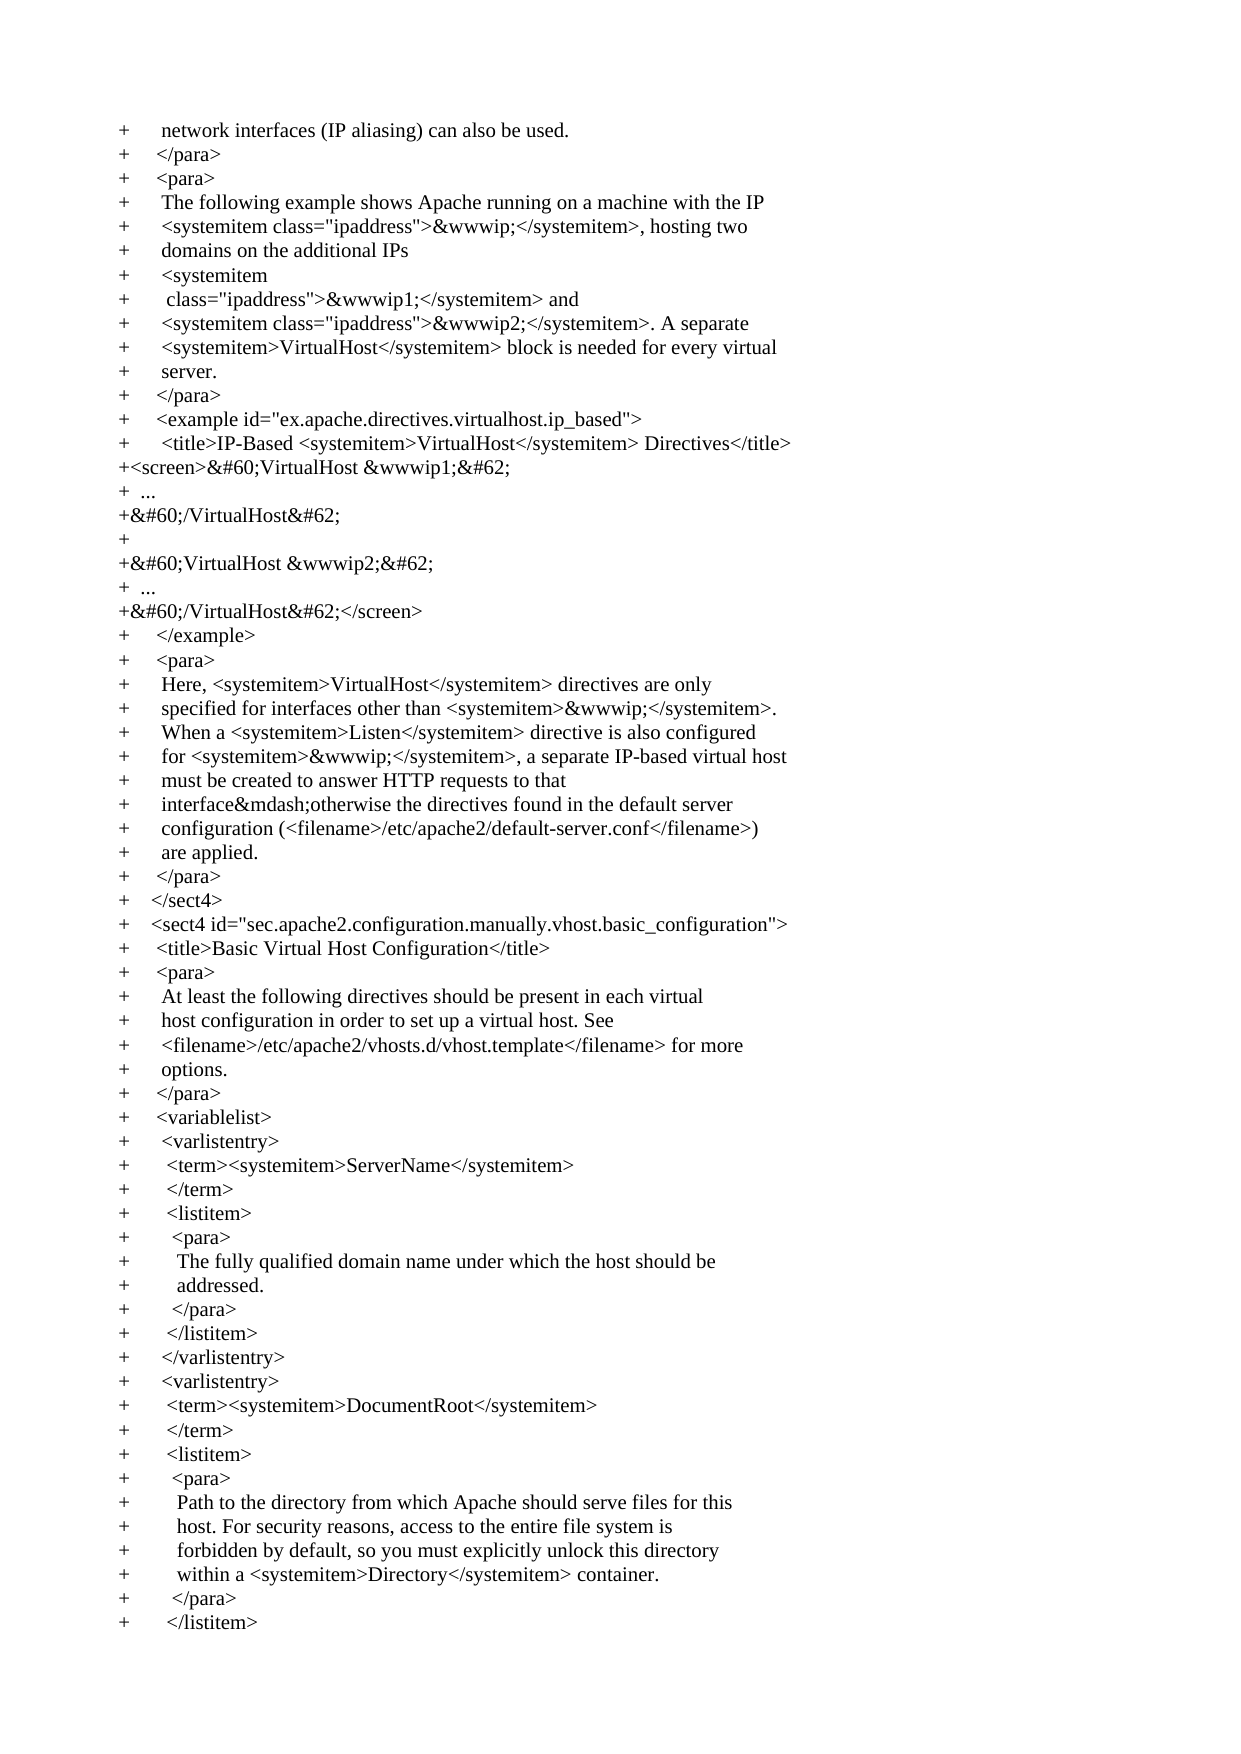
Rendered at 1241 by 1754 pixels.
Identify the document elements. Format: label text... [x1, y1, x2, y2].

text + <systemitem [118, 262, 1122, 287]
text + <systemitem>VirtualHost</systemitem> block is needed for every virtual [118, 335, 1122, 359]
text + <systemitem class="ipaddress">&wwwip;</systemitem>, hosting two [118, 214, 1122, 238]
text + server. [118, 359, 1122, 383]
text + class="ipaddress">&wwwip1;</systemitem> and [118, 287, 1122, 311]
text +&#60;/VirtualHost&#62;</screen> [118, 599, 1122, 623]
text + interface&mdash;otherwise the directives found in the default server [118, 792, 1122, 816]
text +<screen>&#60;VirtualHost &wwwip1;&#62; [118, 455, 1122, 479]
text + </para> [118, 1297, 1122, 1321]
text + At least the following directives should be present in each virtual [118, 984, 1122, 1008]
text + <title>IP-Based <systemitem>VirtualHost</systemitem> Directives</title> [118, 431, 1122, 455]
text + </para> [118, 864, 1122, 888]
text + [118, 527, 1122, 551]
text + specified for interfaces other than <systemitem>&wwwip;</systemitem>. [118, 696, 1122, 720]
text + Here, <systemitem>VirtualHost</systemitem> directives are only [118, 672, 1122, 696]
text + configuration (<filename>/etc/apache2/default-server.conf</filename>) [118, 816, 1122, 840]
text + </listitem> [118, 1610, 1122, 1634]
text + </term> [118, 1417, 1122, 1442]
text + <systemitem class="ipaddress">&wwwip2;</systemitem>. A separate [118, 311, 1122, 335]
text + <filename>/etc/apache2/vhosts.d/vhost.template</filename> for more [118, 1032, 1122, 1057]
text + Path to the directory from which Apache should serve files for this [118, 1490, 1122, 1514]
text + addressed. [118, 1273, 1122, 1297]
text + <term><systemitem>ServerName</systemitem> [118, 1153, 1122, 1177]
text + domains on the additional IPs [118, 238, 1122, 262]
text + </term> [118, 1177, 1122, 1201]
text + <listitem> [118, 1442, 1122, 1466]
text + <variablelist> [118, 1105, 1122, 1129]
text + for <systemitem>&wwwip;</systemitem>, a separate IP-based virtual host [118, 744, 1122, 768]
text + ... [118, 479, 1122, 503]
text + </listitem> [118, 1321, 1122, 1345]
text + forbidden by default, so you must explicitly unlock this directory [118, 1538, 1122, 1562]
text + <example id="ex.apache.directives.virtualhost.ip_based"> [118, 407, 1122, 431]
text + host configuration in order to set up a virtual host. See [118, 1008, 1122, 1032]
text + <para> [118, 647, 1122, 672]
text + When a <systemitem>Listen</systemitem> directive is also configured [118, 720, 1122, 744]
text + </para> [118, 142, 1122, 166]
text + <para> [118, 166, 1122, 190]
text + </varlistentry> [118, 1345, 1122, 1369]
text + network interfaces (IP aliasing) can also be used. [118, 118, 1122, 142]
text + <para> [118, 1225, 1122, 1249]
text + </para> [118, 1081, 1122, 1105]
text + <listitem> [118, 1201, 1122, 1225]
text +&#60;/VirtualHost&#62; [118, 503, 1122, 527]
text +&#60;VirtualHost &wwwip2;&#62; [118, 551, 1122, 575]
text + <varlistentry> [118, 1129, 1122, 1153]
text + </sect4> [118, 888, 1122, 912]
text + within a <systemitem>Directory</systemitem> container. [118, 1562, 1122, 1586]
text + <para> [118, 960, 1122, 984]
text + are applied. [118, 840, 1122, 864]
text + </para> [118, 1586, 1122, 1610]
text + </example> [118, 623, 1122, 647]
text + host. For security reasons, access to the entire file system is [118, 1514, 1122, 1538]
text + ... [118, 575, 1122, 599]
text + <sect4 id="sec.apache2.configuration.manually.vhost.basic_configuration"> [118, 912, 1122, 936]
text + options. [118, 1057, 1122, 1081]
text + <title>Basic Virtual Host Configuration</title> [118, 936, 1122, 960]
text + must be created to answer HTTP requests to that [118, 768, 1122, 792]
text + The following example shows Apache running on a machine with the IP [118, 190, 1122, 214]
text + <term><systemitem>DocumentRoot</systemitem> [118, 1393, 1122, 1417]
text + <para> [118, 1466, 1122, 1490]
text + <varlistentry> [118, 1369, 1122, 1393]
text + </para> [118, 383, 1122, 407]
text + The fully qualified domain name under which the host should be [118, 1249, 1122, 1273]
